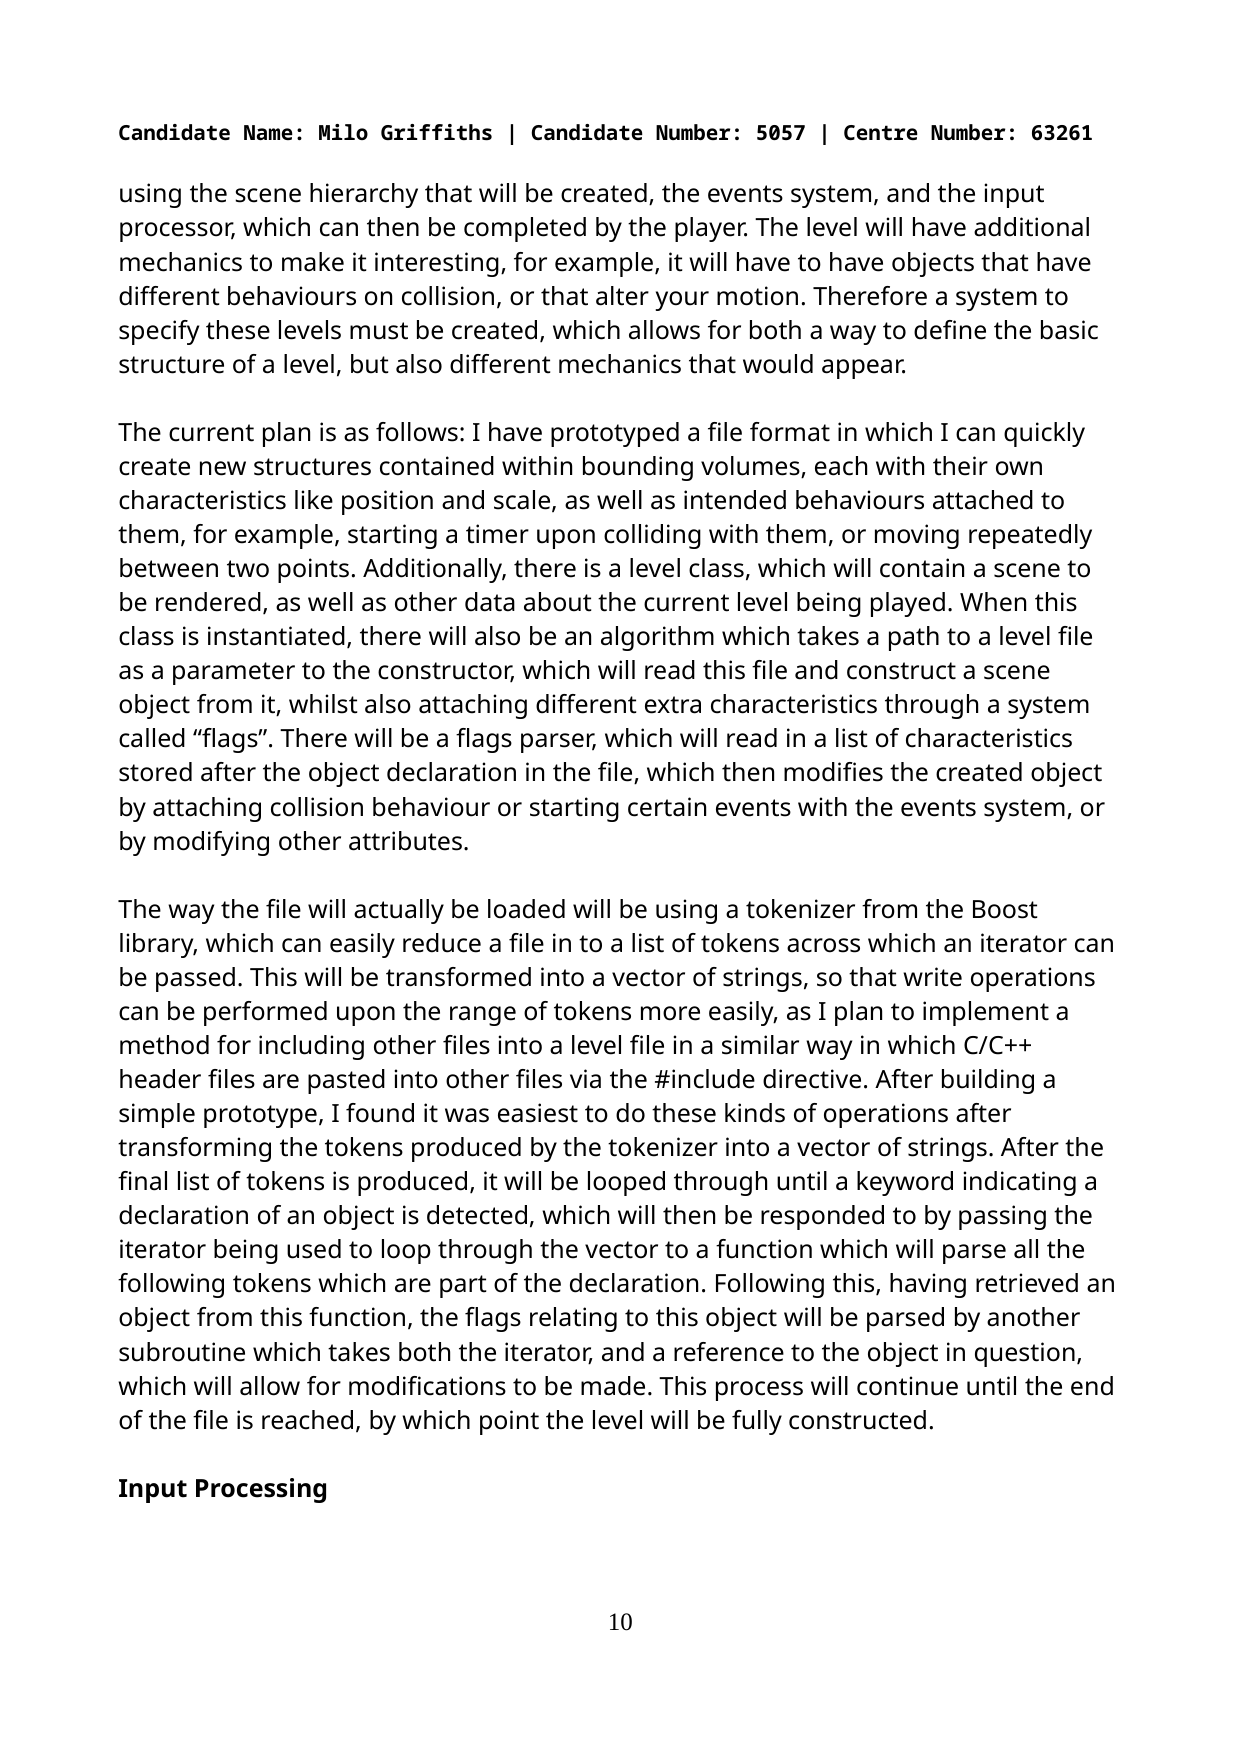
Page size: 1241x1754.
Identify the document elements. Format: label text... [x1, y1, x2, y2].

text Input Processing [118, 1470, 1122, 1504]
text The way the file will actually be loaded will be using a tokenizer from the Boost library, which can easily reduce a file in to a list of tokens across which an iterator can be passed. This will be transformed into a vector of strings, so that write operations can be performed upon the range of tokens more easily, as I plan to implement a method for including other files into a level file in a similar way in which C/C++ header files are pasted into other files via the #include directive. After building a simple prototype, I found it was easiest to do these kinds of operations after transforming the tokens produced by the tokenizer into a vector of strings. After the final list of tokens is produced, it will be looped through until a keyword indicating a declaration of an object is detected, which will then be responded to by passing the iterator being used to loop through the vector to a function which will parse all the following tokens which are part of the declaration. Following this, having retrieved an object from this function, the flags relating to this object will be parsed by another subroutine which takes both the iterator, and a reference to the object in question, which will allow for modifications to be made. This process will continue until the end of the file is reached, by which point the level will be fully constructed. [118, 891, 1122, 1436]
text using the scene hierarchy that will be created, the events system, and the input processor, which can then be completed by the player. The level will have additional mechanics to make it interesting, for example, it will have to have objects that have different behaviours on collision, or that alter your motion. Therefore a system to specify these levels must be created, which allows for both a way to define the basic structure of a level, but also different mechanics that would appear. [118, 176, 1122, 380]
text The current plan is as follows: I have prototyped a file format in which I can quickly create new structures contained within bounding volumes, each with their own characteristics like position and scale, as well as intended behaviours attached to them, for example, starting a timer upon colliding with them, or moving repeatedly between two points. Additionally, there is a level class, which will contain a scene to be rendered, as well as other data about the current level being played. When this class is instantiated, there will also be an algorithm which takes a path to a level file as a parameter to the constructor, which will read this file and construct a scene object from it, whilst also attaching different extra characteristics through a system called “flags”. There will be a flags parser, which will read in a list of characteristics stored after the object declaration in the file, which then modifies the created object by attaching collision behaviour or starting certain events with the events system, or by modifying other attributes. [118, 414, 1122, 857]
